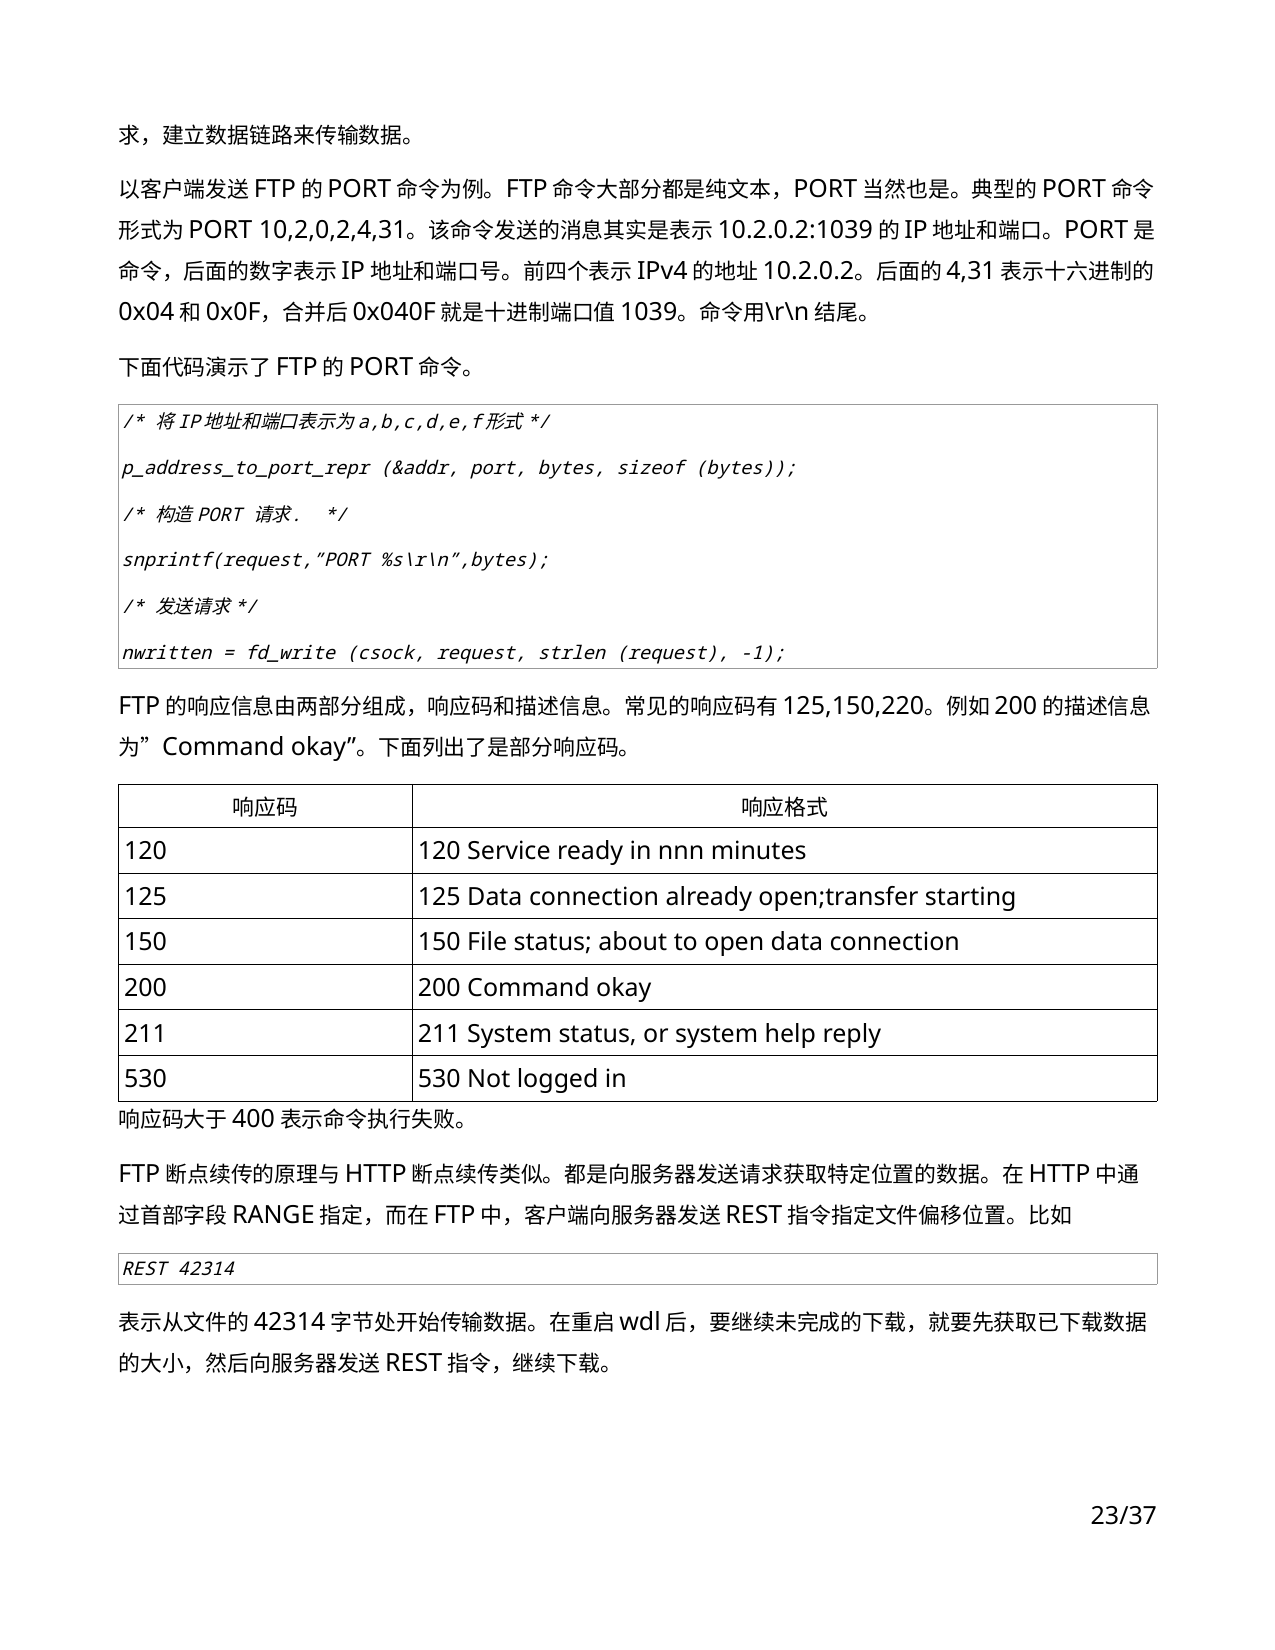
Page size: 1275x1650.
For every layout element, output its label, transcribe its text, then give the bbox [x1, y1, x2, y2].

table_cell 120 Service ready in nnn minutes [413, 828, 1157, 872]
table_cell 211 System status, or system help reply [413, 1010, 1157, 1055]
table_cell 120 [119, 828, 412, 872]
table_cell 211 [119, 1010, 412, 1055]
text /* 将IP地址和端口表示为a,b,c,d,e,f形式 */ [119, 405, 1157, 434]
table_cell 200 Command okay [413, 965, 1157, 1009]
table_header 响应码 [119, 785, 412, 827]
table_header 响应格式 [413, 785, 1157, 827]
text FTP的响应信息由两部分组成，响应码和描述信息。常见的响应码有125,150,220。例如200的描述信息为”Command okay”。下面列出了是部分响应码。 [118, 687, 1157, 762]
text REST 42314 [119, 1254, 1157, 1284]
text 以客户端发送FTP的PORT命令为例。FTP命令大部分都是纯文本，PORT当然也是。典型的PORT命令形式为PORT 10,2,0,2,4,31。该命令发送的消息其实是表示10.2.0.2:1039的IP地址和端口。PORT是命令，后面的数字表示IP地址和端口号。前四个表示IPv4的地址10.2.0.2。后面的4,31表示十六进制的0x04和0x0F，合并后0x040F就是十进制端口值1039。命令用\r\n结尾。 [118, 171, 1157, 327]
text nwritten = fd_write (csock, request, strlen (request), -1); [119, 636, 1157, 668]
text /* 发送请求 */ [119, 589, 1157, 619]
text snprintf(request,”PORT %s\r\n”,bytes); [119, 543, 1157, 572]
text 下面代码演示了FTP的PORT命令。 [118, 348, 1157, 383]
table_cell 125 Data connection already open;transfer starting [413, 874, 1157, 918]
text 响应码大于400表示命令执行失败。 [118, 1102, 1157, 1135]
table_cell 530 [119, 1056, 412, 1101]
table_cell 150 [119, 919, 412, 964]
text 表示从文件的42314字节处开始传输数据。在重启wdl后，要继续未完成的下载，就要先获取已下载数据的大小，然后向服务器发送REST指令，继续下载。 [118, 1304, 1157, 1379]
table_cell 530 Not logged in [413, 1056, 1157, 1101]
table_cell 150 File status; about to open data connection [413, 919, 1157, 964]
text 求，建立数据链路来传输数据。 [118, 118, 1157, 150]
table_cell 200 [119, 965, 412, 1009]
table_cell 125 [119, 874, 412, 918]
text p_address_to_port_repr (&addr, port, bytes, sizeof (bytes)); [119, 451, 1157, 480]
text /* 构造 PORT 请求. */ [119, 496, 1157, 527]
text FTP断点续传的原理与HTTP断点续传类似。都是向服务器发送请求获取特定位置的数据。在HTTP中通过首部字段RANGE指定，而在FTP中，客户端向服务器发送REST指令指定文件偏移位置。比如 [118, 1156, 1157, 1231]
